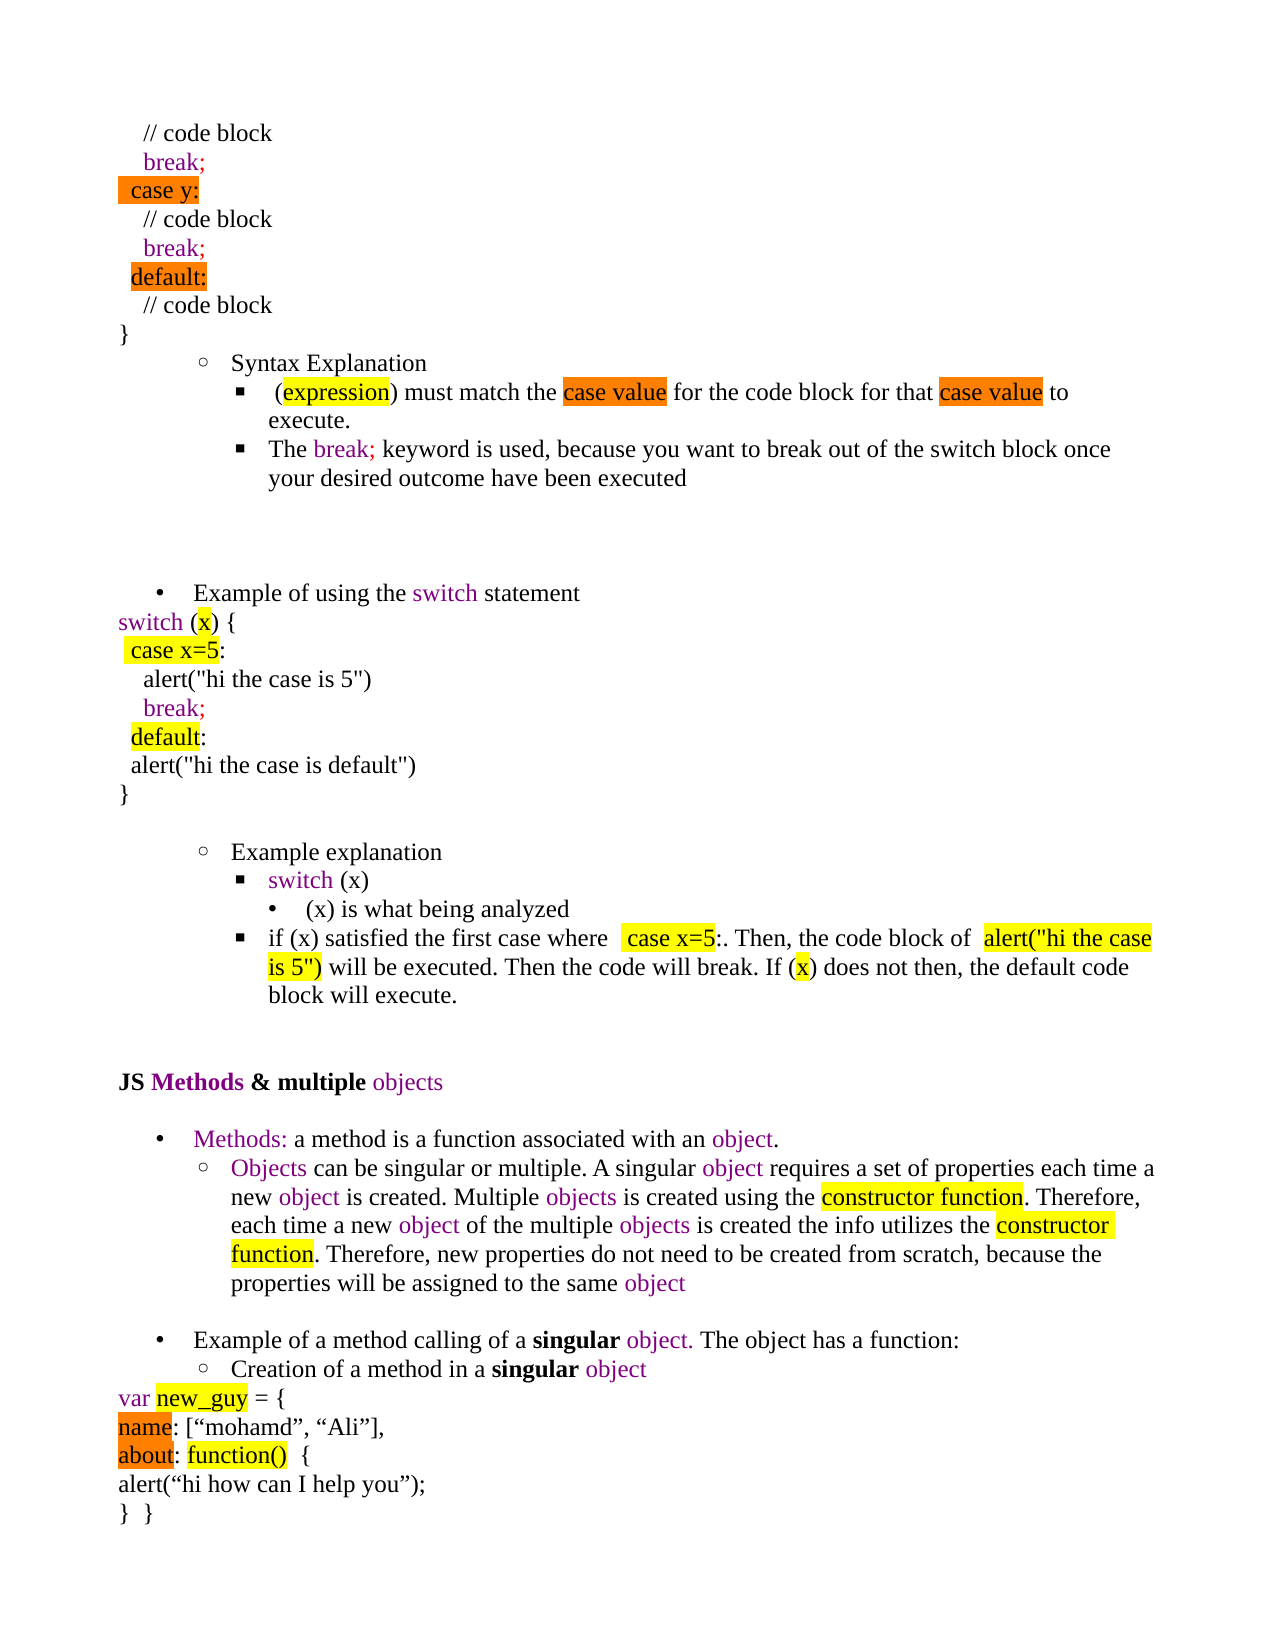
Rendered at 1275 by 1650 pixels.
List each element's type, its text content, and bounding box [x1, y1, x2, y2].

list Objects can be singular or multiple. A singular object requires a set of properties each time a new object is created. Multiple objects is created using the constructor function. Therefore, each time a new object of the multiple objects is created the info utilizes the constructor function. Therefore, new properties do not need to be created from scratch, because the properties will be assigned to the same object [193, 1153, 1157, 1297]
text case y: [118, 176, 1157, 204]
text // code block [118, 291, 1157, 319]
text JS Methods & multiple objects [118, 1067, 1157, 1096]
text // code block [118, 204, 1157, 233]
list (expression) must match the case value for the code block for that case value to execute. [231, 377, 1157, 434]
text case x=5: [118, 636, 1157, 664]
text break; [118, 693, 1157, 722]
text alert(“hi how can I help you”); [118, 1469, 1157, 1498]
text switch (x) { [118, 607, 1157, 636]
list switch (x) [231, 866, 1157, 894]
text default: [118, 262, 1157, 291]
text } } [118, 1498, 1157, 1527]
list Example of a method calling of a singular object. The object has a function: [156, 1326, 1157, 1354]
text // code block [118, 118, 1157, 147]
text var new_guy = { [118, 1383, 1157, 1412]
list Methods: a method is a function associated with an object. [156, 1124, 1157, 1153]
text } [118, 779, 1157, 808]
text break; [118, 233, 1157, 262]
list The break; keyword is used, because you want to break out of the switch block once your desired outcome have been executed [231, 434, 1157, 492]
text default: [118, 722, 1157, 751]
text alert("hi the case is 5") [118, 664, 1157, 693]
text name: [“mohamd”, “Ali”], [118, 1412, 1157, 1441]
text about: function() { [118, 1441, 1157, 1469]
list Example explanation [193, 837, 1157, 866]
text } [118, 319, 1157, 348]
list Syntax Explanation [193, 348, 1157, 377]
list Example of using the switch statement [156, 578, 1157, 607]
list if (x) satisfied the first case where case x=5:. Then, the code block of alert("hi the case is 5") will be executed. Then the code will break. If (x) does not then, the default code block will execute. [231, 923, 1157, 1009]
text alert("hi the case is default") [118, 751, 1157, 779]
list (x) is what being analyzed [268, 894, 1157, 923]
list Creation of a method in a singular object [193, 1354, 1157, 1383]
text break; [118, 147, 1157, 176]
